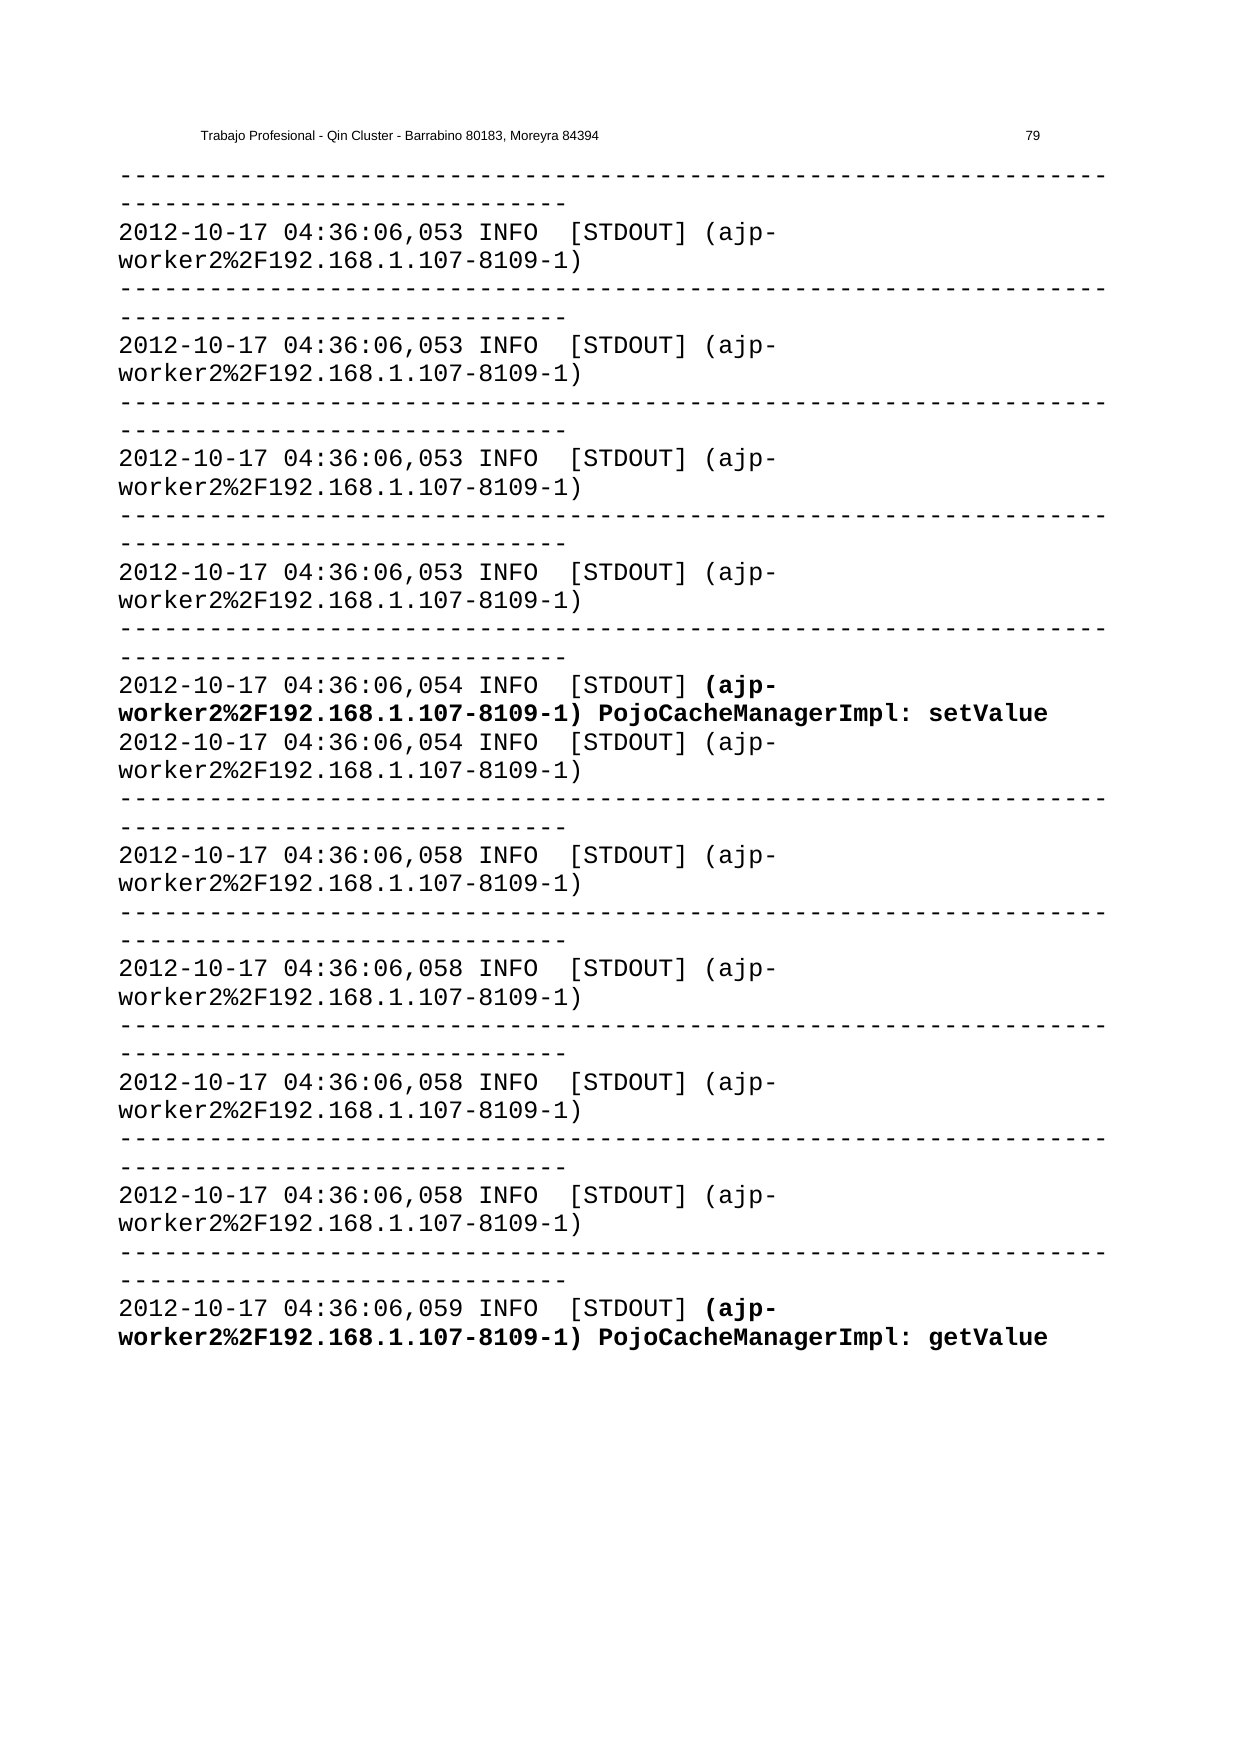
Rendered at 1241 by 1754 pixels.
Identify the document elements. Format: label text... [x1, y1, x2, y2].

text 2012-10-17 04:36:06,053 INFO [STDOUT] (ajp-worker2%2F192.168.1.107-8109-1) ------------------------------------------------------------------------------------------------ [118, 446, 1122, 559]
text 2012-10-17 04:36:06,058 INFO [STDOUT] (ajp-worker2%2F192.168.1.107-8109-1) ------------------------------------------------------------------------------------------------ [118, 1069, 1122, 1182]
text 2012-10-17 04:36:06,058 INFO [STDOUT] (ajp-worker2%2F192.168.1.107-8109-1) ------------------------------------------------------------------------------------------------ [118, 842, 1122, 956]
text 2012-10-17 04:36:06,053 INFO [STDOUT] (ajp-worker2%2F192.168.1.107-8109-1) ------------------------------------------------------------------------------------------------ [118, 219, 1122, 332]
text 2012-10-17 04:36:06,058 INFO [STDOUT] (ajp-worker2%2F192.168.1.107-8109-1) ------------------------------------------------------------------------------------------------ [118, 1182, 1122, 1296]
text 2012-10-17 04:36:06,054 INFO [STDOUT] (ajp-worker2%2F192.168.1.107-8109-1) ------------------------------------------------------------------------------------------------ [118, 729, 1122, 842]
text 2012-10-17 04:36:06,059 INFO [STDOUT] (ajp-worker2%2F192.168.1.107-8109-1) PojoCacheManagerImpl: getValue [118, 1296, 1122, 1352]
text 2012-10-17 04:36:06,053 INFO [STDOUT] (ajp-worker2%2F192.168.1.107-8109-1) ------------------------------------------------------------------------------------------------ [118, 559, 1122, 672]
text [118, 162, 1122, 219]
text 2012-10-17 04:36:06,058 INFO [STDOUT] (ajp-worker2%2F192.168.1.107-8109-1) ------------------------------------------------------------------------------------------------ [118, 956, 1122, 1069]
text 2012-10-17 04:36:06,054 INFO [STDOUT] (ajp-worker2%2F192.168.1.107-8109-1) PojoCacheManagerImpl: setValue [118, 672, 1122, 729]
text 2012-10-17 04:36:06,053 INFO [STDOUT] (ajp-worker2%2F192.168.1.107-8109-1) ------------------------------------------------------------------------------------------------ [118, 332, 1122, 446]
